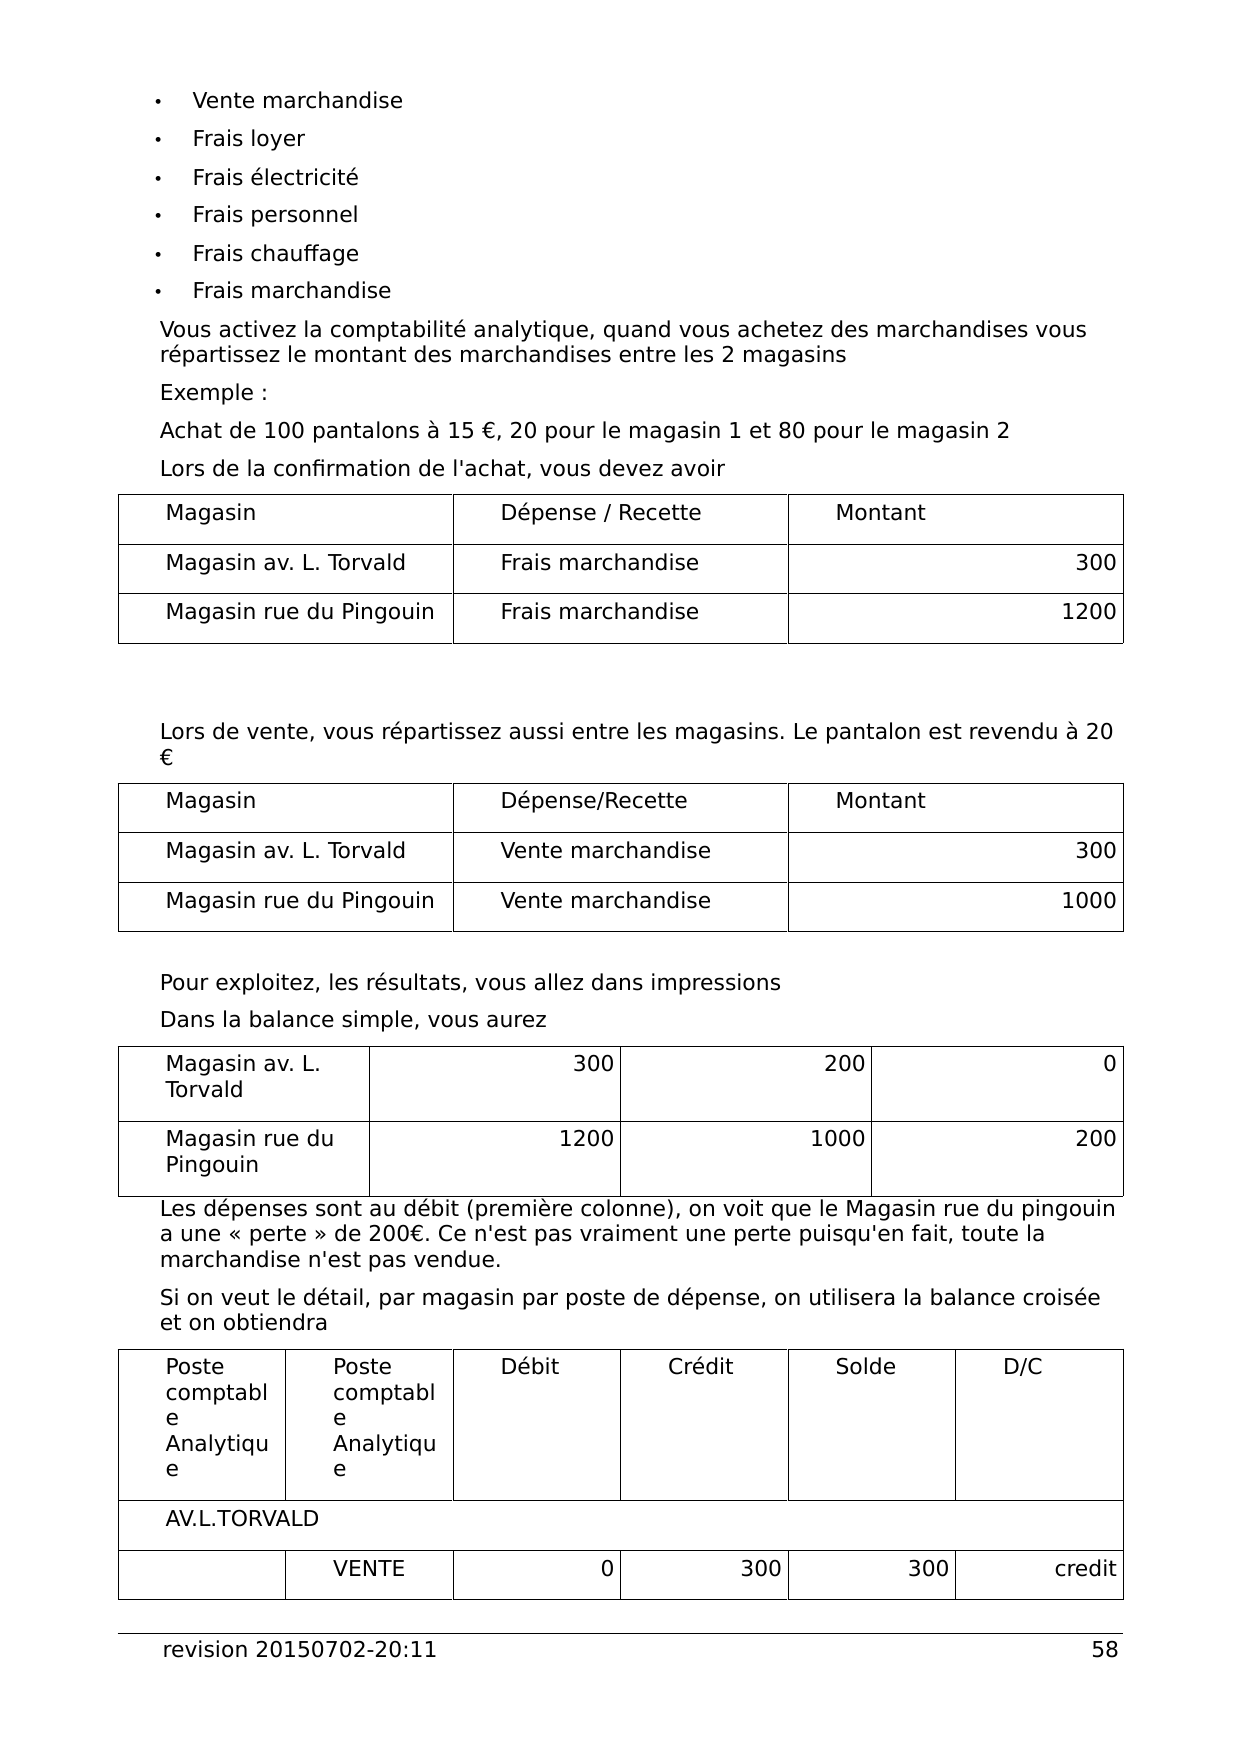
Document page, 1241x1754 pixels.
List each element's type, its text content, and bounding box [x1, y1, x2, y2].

table_cell 1000 [789, 883, 1123, 931]
table_header Montant [789, 784, 1123, 832]
text Dans la balance simple, vous aurez [159, 1008, 1123, 1033]
list Frais électricité [155, 164, 1123, 190]
table_header Magasin [119, 784, 452, 832]
text Lors de la confirmation de l'achat, vous devez avoir [159, 456, 1123, 482]
table_header 300 [370, 1047, 620, 1121]
table_header Débit [454, 1350, 620, 1500]
table_header 0 [872, 1047, 1123, 1121]
table_cell Magasin rue du Pingouin [119, 594, 452, 643]
table_cell Vente marchandise [454, 833, 787, 882]
table_header Solde [789, 1350, 955, 1500]
table_cell Vente marchandise [454, 883, 787, 931]
table_cell [119, 1551, 285, 1599]
list Vente marchandise [155, 88, 1123, 114]
table_header Magasin av. L. Torvald [119, 1047, 369, 1121]
table_header Poste comptable Analytique [286, 1350, 452, 1500]
table_cell Magasin rue du Pingouin [119, 883, 452, 931]
table_cell 1200 [370, 1122, 620, 1196]
list Frais chauffage [155, 241, 1123, 266]
table_cell 300 [789, 1551, 955, 1599]
table_cell Magasin av. L. Torvald [119, 833, 452, 882]
table_cell 300 [789, 545, 1123, 593]
table_cell 300 [789, 833, 1123, 882]
table_cell Magasin av. L. Torvald [119, 545, 452, 593]
text Pour exploitez, les résultats, vous allez dans impressions [159, 969, 1123, 995]
table_cell credit [956, 1551, 1123, 1599]
table_header D/C [956, 1350, 1123, 1500]
table_cell 300 [621, 1551, 787, 1599]
table_header Dépense / Recette [454, 495, 787, 544]
table_cell 1200 [789, 594, 1123, 643]
text Les dépenses sont au débit (première colonne), on voit que le Magasin rue du pingouin a une « perte » de 200€. Ce n'est pas vraiment une perte puisqu'en fait, toute la marchandise n'est pas vendue. [159, 1197, 1123, 1272]
table_cell Frais marchandise [454, 594, 787, 643]
list Frais loyer [155, 127, 1123, 152]
table_cell 0 [454, 1551, 620, 1599]
table_header Poste comptable Analytique [119, 1350, 285, 1500]
table_header Dépense/Recette [454, 784, 787, 832]
text Lors de vente, vous répartissez aussi entre les magasins. Le pantalon est revendu à 20 € [159, 719, 1123, 770]
table_header Montant [789, 495, 1123, 544]
table_cell 200 [872, 1122, 1123, 1196]
table_cell AV.L.TORVALD [119, 1501, 1123, 1550]
table_header 200 [621, 1047, 871, 1121]
table_cell Magasin rue du Pingouin [119, 1122, 369, 1196]
text Achat de 100 pantalons à 15 €, 20 pour le magasin 1 et 80 pour le magasin 2 [159, 418, 1123, 444]
list Frais personnel [155, 203, 1123, 228]
text Vous activez la comptabilité analytique, quand vous achetez des marchandises vous répartissez le montant des marchandises entre les 2 magasins [159, 317, 1123, 368]
table_header Crédit [621, 1350, 787, 1500]
text Exemple : [159, 380, 1123, 406]
table_cell Frais marchandise [454, 545, 787, 593]
list Frais marchandise [155, 279, 1123, 304]
text Si on veut le détail, par magasin par poste de dépense, on utilisera la balance croisée et on obtiendra [159, 1285, 1123, 1336]
table_cell VENTE [286, 1551, 452, 1599]
table_header Magasin [119, 495, 452, 544]
table_cell 1000 [621, 1122, 871, 1196]
